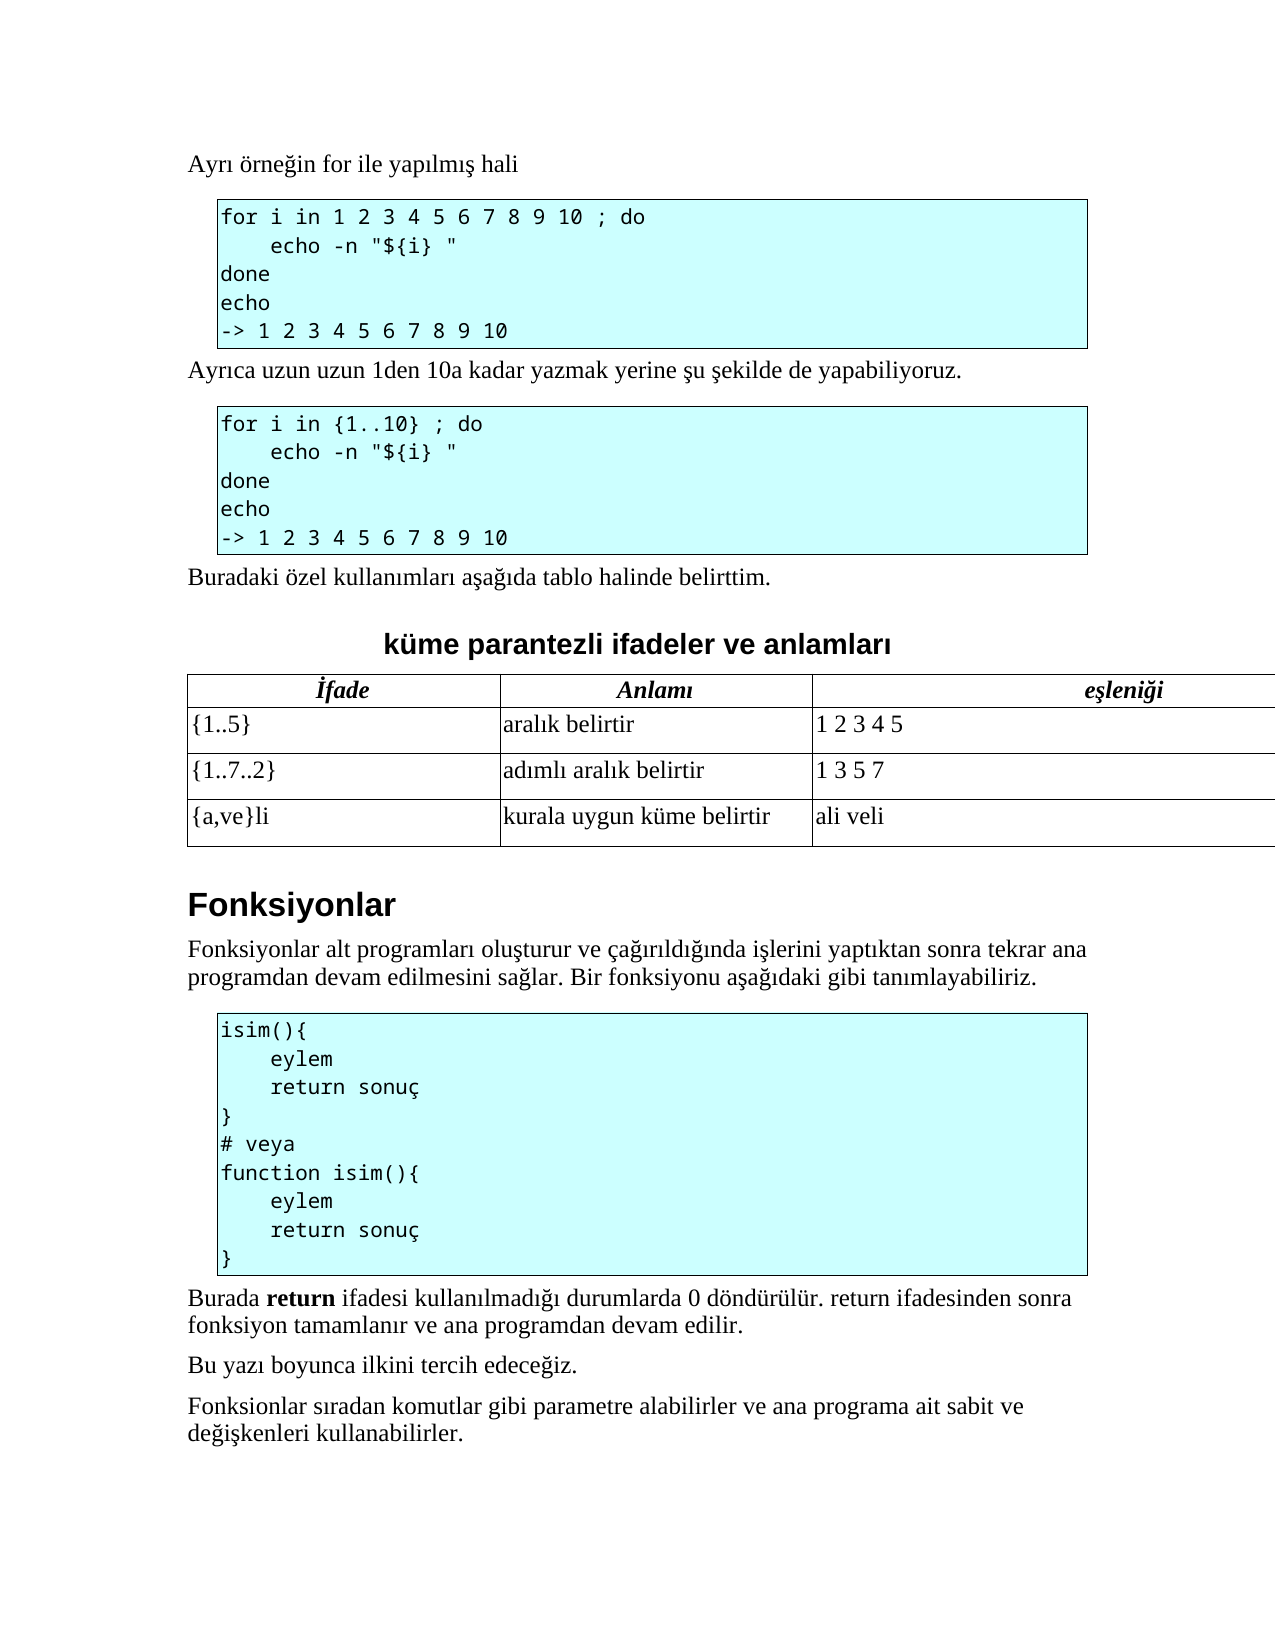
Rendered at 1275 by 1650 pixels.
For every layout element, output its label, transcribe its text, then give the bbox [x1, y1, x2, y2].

table_cell ali veli [813, 800, 1275, 846]
text Fonksionlar sıradan komutlar gibi parametre alabilirler ve ana programa ait sabit ve değişkenleri kullanabilirler. [187, 1392, 1087, 1447]
table_cell adımlı aralık belirtir [501, 754, 812, 799]
table_cell {1..7..2} [188, 754, 500, 799]
table_cell {a,ve}li [188, 800, 500, 846]
text for i in {1..10} ; do echo -n "${i} " done echo -> 1 2 3 4 5 6 7 8 9 10 [218, 407, 1087, 554]
table_header Anlamı [501, 675, 812, 707]
text Ayrı örneğin for ile yapılmış hali [187, 150, 1087, 178]
text Burada return ifadesi kullanılmadığı durumlarda 0 döndürülür. return ifadesinden sonra fonksiyon tamamlanır ve ana programdan devam edilir. [187, 1284, 1087, 1339]
title küme parantezli ifadeler ve anlamları [187, 628, 1087, 661]
table_cell 1 2 3 4 5 [813, 708, 1275, 753]
subtitle Fonksiyonlar [187, 886, 1087, 923]
text isim(){ eylem return sonuç } # veya function isim(){ eylem return sonuç } [218, 1014, 1087, 1275]
table_cell kurala uygun küme belirtir [501, 800, 812, 846]
text Fonksiyonlar alt programları oluşturur ve çağırıldığında işlerini yaptıktan sonra tekrar ana programdan devam edilmesini sağlar. Bir fonksiyonu aşağıdaki gibi tanımlayabiliriz. [187, 936, 1087, 991]
table_cell aralık belirtir [501, 708, 812, 753]
table_cell 1 3 5 7 [813, 754, 1275, 799]
text for i in 1 2 3 4 5 6 7 8 9 10 ; do echo -n "${i} " done echo -> 1 2 3 4 5 6 7 8 9 10 [218, 200, 1087, 348]
table_header İfade [188, 675, 500, 707]
table_header eşleniği [813, 675, 1275, 707]
text Ayrıca uzun uzun 1den 10a kadar yazmak yerine şu şekilde de yapabiliyoruz. [187, 357, 1087, 384]
table_cell {1..5} [188, 708, 500, 753]
text Buradaki özel kullanımları aşağıda tablo halinde belirttim. [187, 563, 1087, 591]
text Bu yazı boyunca ilkini tercih edeceğiz. [187, 1352, 1087, 1379]
